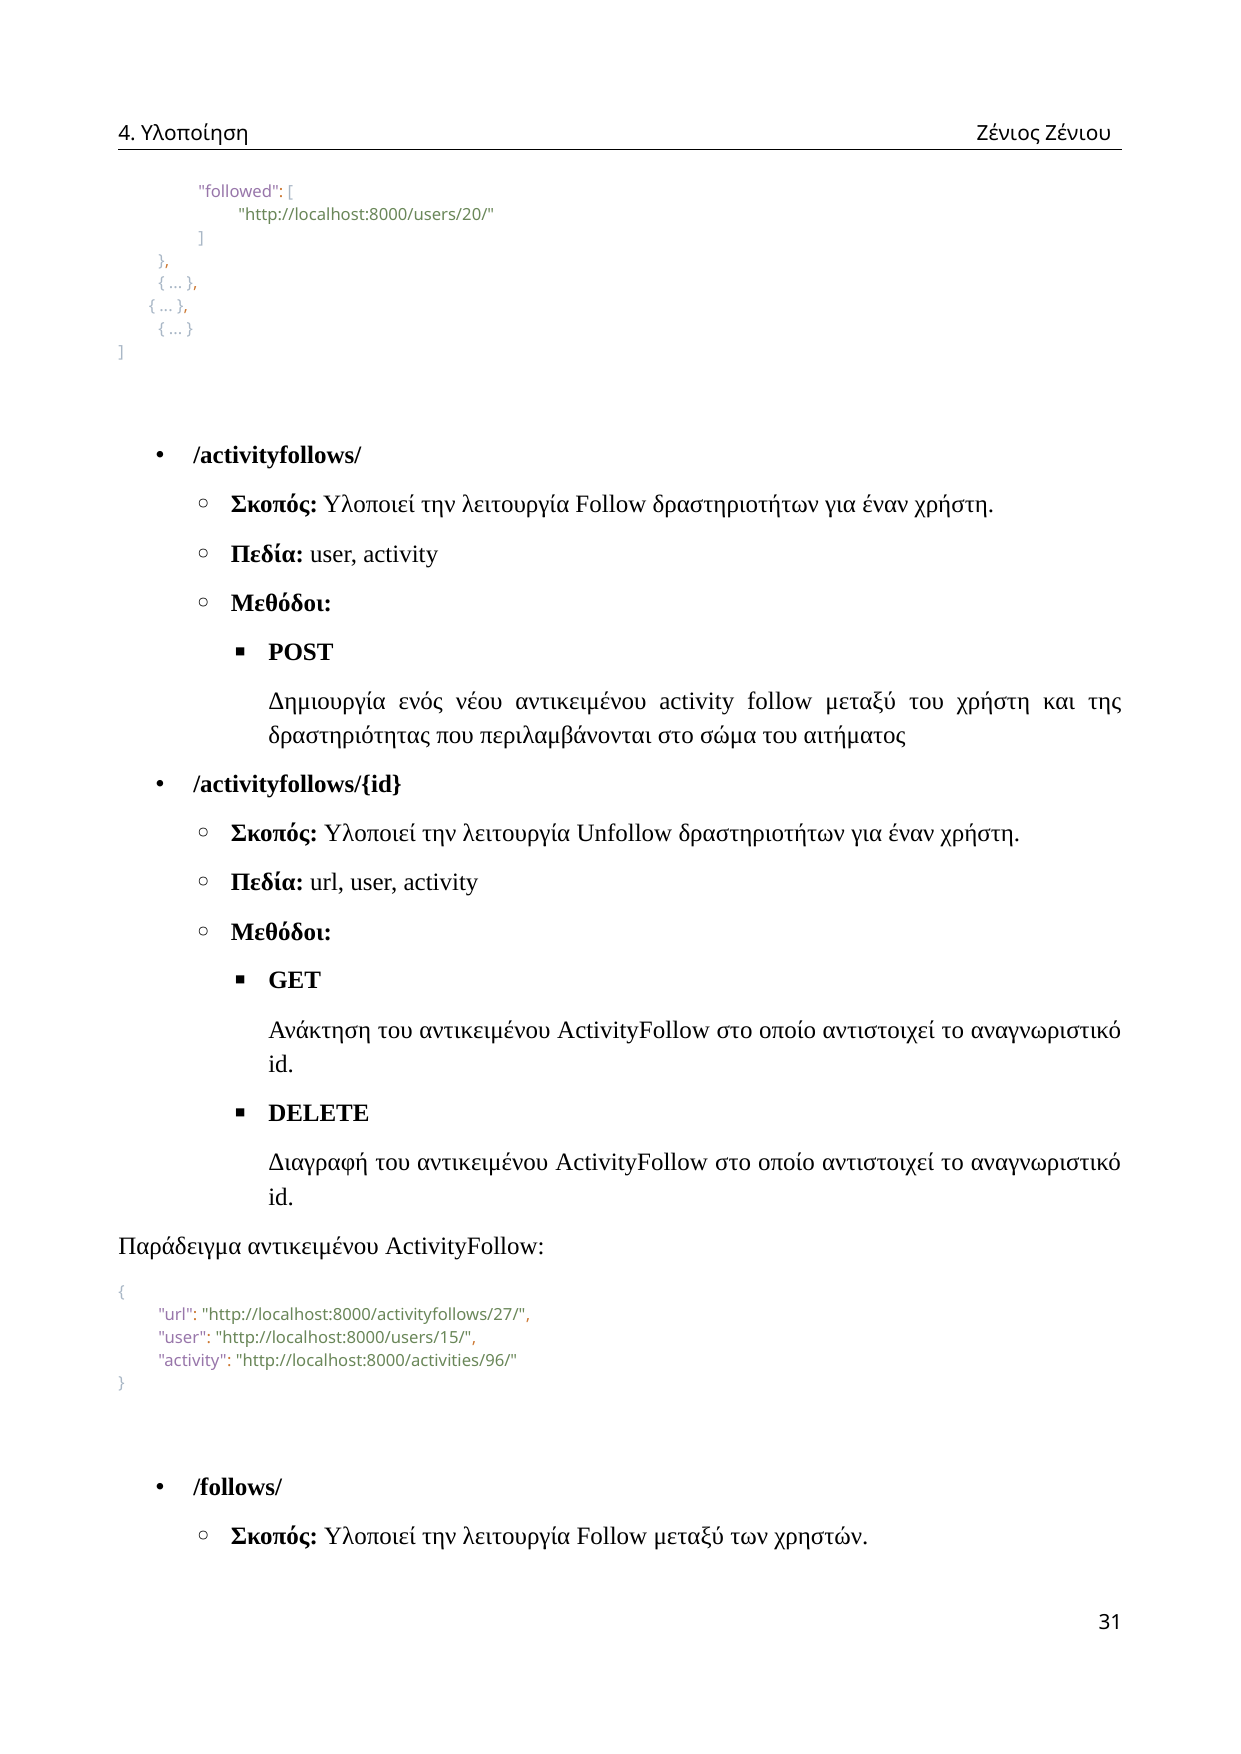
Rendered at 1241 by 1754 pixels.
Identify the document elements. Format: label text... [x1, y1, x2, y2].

text } [118, 1371, 1122, 1394]
list Πεδία: user, activity [193, 539, 1122, 567]
list /activityfollows/ [156, 441, 1122, 469]
text ] [118, 225, 1122, 248]
list Ανάκτηση του αντικειμένου ActivityFollow στο οποίο αντιστοιχεί το αναγνωριστικό id. [231, 1015, 1122, 1078]
list Πεδία: url, user, activity [193, 867, 1122, 896]
list Διαγραφή του αντικειμένου ActivityFollow στο οποίο αντιστοιχεί το αναγνωριστικό id. [231, 1147, 1122, 1211]
text "url": "http://localhost:8000/activityfollows/27/", [118, 1303, 1122, 1325]
list Μεθόδοι: [193, 917, 1122, 945]
text { ... }, [118, 294, 1122, 316]
text "user": "http://localhost:8000/users/15/", [118, 1325, 1122, 1348]
list /activityfollows/{id} [156, 769, 1122, 798]
text { ... }, [118, 271, 1122, 294]
list Δημιουργία ενός νέου αντικειμένου activity follow μεταξύ του χρήστη και της δραστηριότητας που περιλαμβάνονται στο σώμα του αιτήματος [231, 686, 1122, 749]
list Σκοπός: Υλοποιεί την λειτουργία Unfollow δραστηριοτήτων για έναν χρήστη. [193, 818, 1122, 847]
text "activity": "http://localhost:8000/activities/96/" [118, 1348, 1122, 1371]
text ] [118, 339, 1122, 362]
list /follows/ [156, 1472, 1122, 1501]
text Παράδειγμα αντικειμένου ActivityFollow: [118, 1231, 1122, 1259]
text { ... } [118, 316, 1122, 339]
list Σκοπός: Υλοποιεί την λειτουργία Follow μεταξύ των χρηστών. [193, 1521, 1122, 1550]
list DELETE [231, 1098, 1122, 1127]
list Μεθόδοι: [193, 588, 1122, 616]
text { [118, 1280, 1122, 1303]
text "http://localhost:8000/users/20/" [118, 202, 1122, 225]
text "followed": [ [118, 180, 1122, 202]
list Σκοπός: Υλοποιεί την λειτουργία Follow δραστηριοτήτων για έναν χρήστη. [193, 489, 1122, 518]
list POST [231, 637, 1122, 666]
list GET [231, 966, 1122, 994]
text }, [118, 248, 1122, 271]
